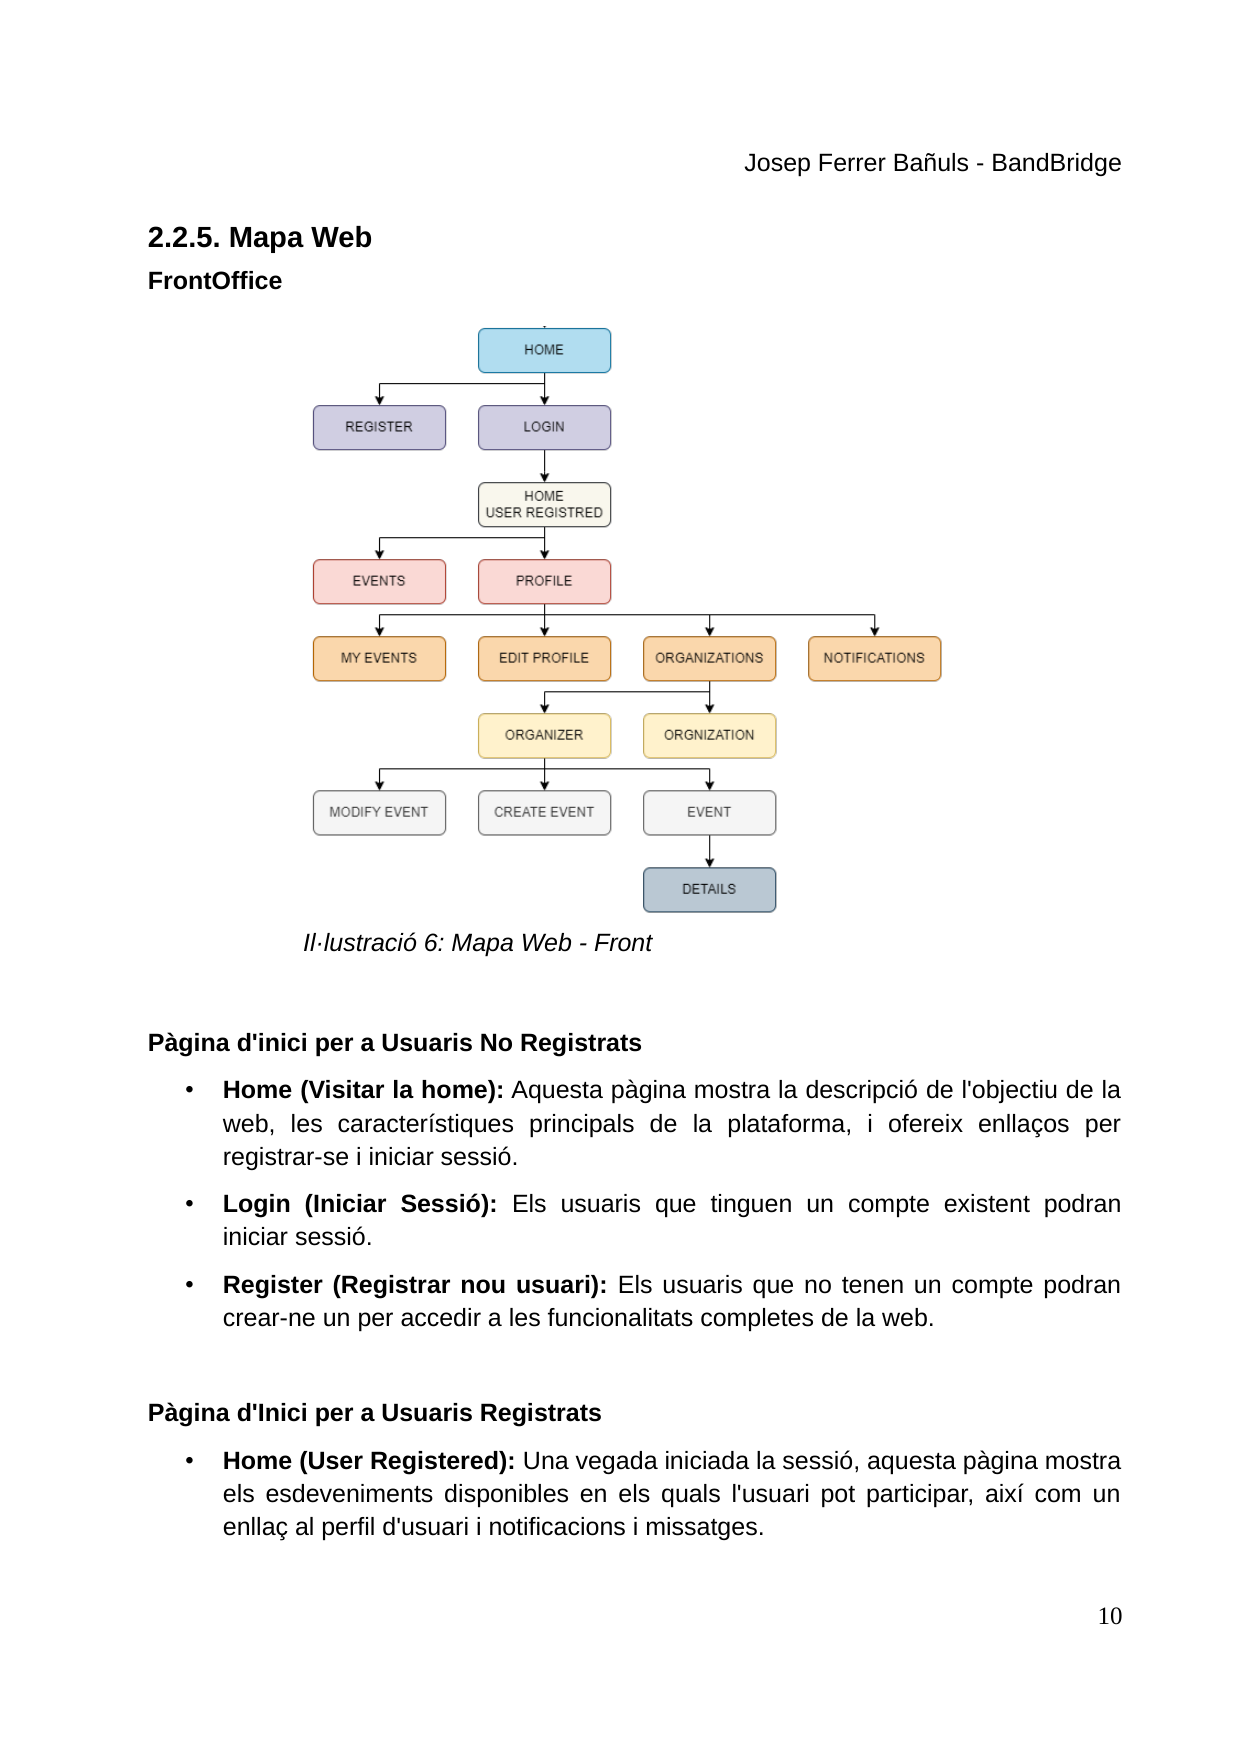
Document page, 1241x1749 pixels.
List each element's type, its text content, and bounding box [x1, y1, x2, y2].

list Register (Registrar nou usuari): Els usuaris que no tenen un compte podran crear-ne un per accedir a les funcionalitats completes de la web. [185, 1270, 1122, 1332]
list Home (Visitar la home): Aquesta pàgina mostra la descripció de l'objectiu de la web, les característiques principals de la plataforma, i ofereix enllaços per registrar-se i iniciar sessió. [185, 1076, 1122, 1170]
text Il·lustració 6: Mapa Web - Front [303, 326, 965, 957]
subtitle 2.2.5. Mapa Web [148, 220, 1122, 254]
text Pàgina d'Inici per a Usuaris Registrats [148, 1398, 1122, 1427]
text FrontOffice [148, 266, 1122, 295]
list Home (User Registered): Una vegada iniciada la sessió, aquesta pàgina mostra els esdeveniments disponibles en els quals l'usuari pot participar, així com un enllaç al perfil d'usuari i notificacions i missatges. [185, 1446, 1122, 1541]
text Pàgina d'inici per a Usuaris No Registrats [148, 1028, 1122, 1057]
list Login (Iniciar Sessió): Els usuaris que tinguen un compte existent podran iniciar sessió. [185, 1189, 1122, 1251]
